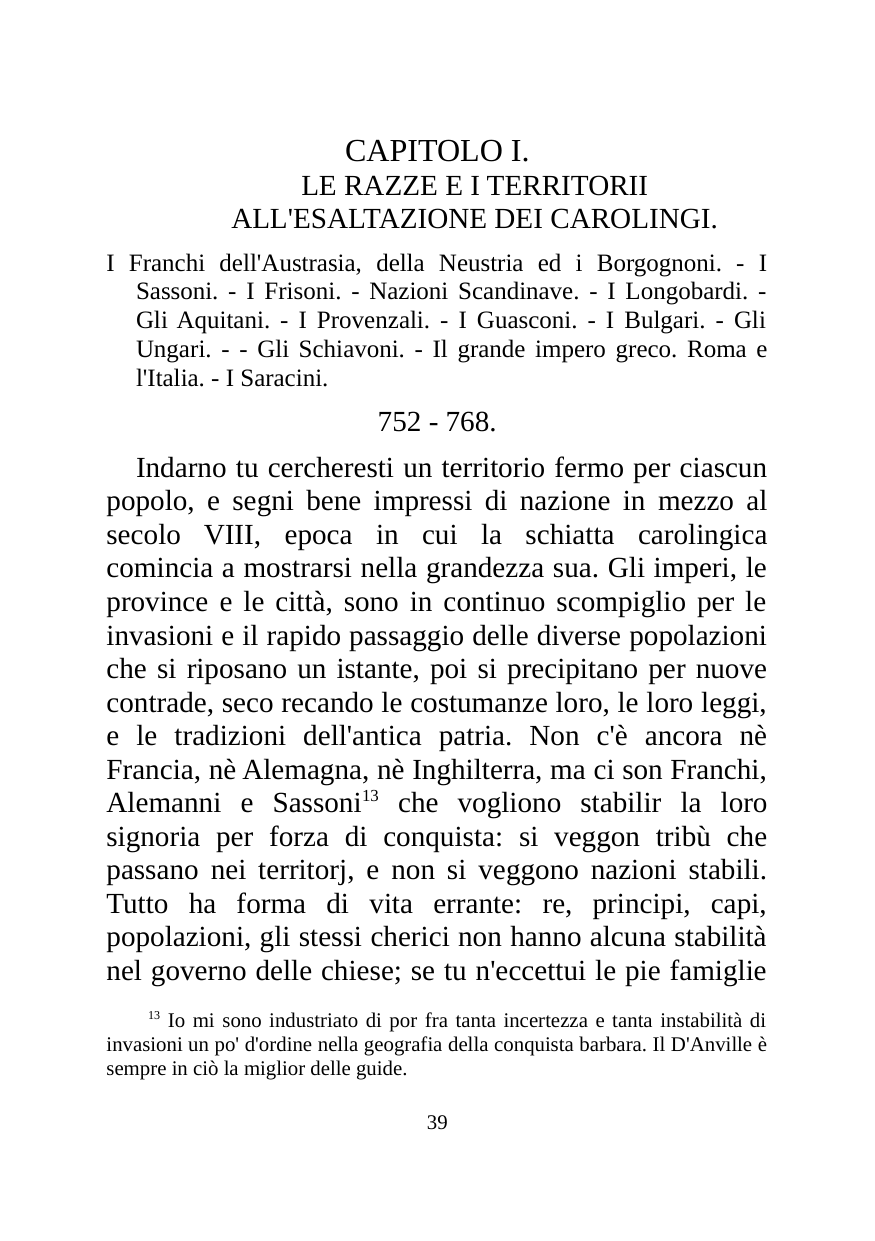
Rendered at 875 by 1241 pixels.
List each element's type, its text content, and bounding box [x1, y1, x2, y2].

text 752 - 768. [106, 404, 768, 437]
text Indarno tu cercheresti un territorio fermo per ciascun popolo, e segni bene impressi di nazione in mezzo al secolo VIII, epoca in cui la schiatta carolingica comincia a mostrarsi nella grandezza sua. Gli imperi, le province e le città, sono in continuo scompiglio per le invasioni e il rapido passaggio delle diverse popolazioni che si riposano un istante, poi si precipitano per nuove contrade, seco recando le costumanze loro, le loro leggi, e le tradizioni dell'antica patria. Non c'è ancora nè Francia, nè Alemagna, nè Inghilterra, ma ci son Franchi, Alemanni e Sassoni che vogliono stabilir la loro signoria per forza di conquista: si veggon tribù che passano nei territorj, e non si veggono nazioni stabili. Tutto ha forma di vita errante: re, principi, capi, popolazioni, gli stessi cherici non hanno alcuna stabilità nel governo delle chiese; se tu n'eccettui le pie famiglie [106, 450, 768, 987]
text Io mi sono industriato di por fra tanta incertezza e tanta instabilità di invasioni un po' d'ordine nella geografia della conquista barbara. Il D'Anville è sempre in ciò la miglior delle guide. [106, 1008, 768, 1080]
subtitle CAPITOLO I. LE RAZZE E I TERRITORII ALL'ESALTAZIONE DEI CAROLINGI. [106, 131, 768, 235]
text I Franchi dell'Austrasia, della Neustria ed i Borgognoni. - I Sassoni. - I Frisoni. - Nazioni Scandinave. - I Longobardi. - Gli Aquitani. - I Provenzali. - I Guasconi. - I Bulgari. - Gli Ungari. - - Gli Schiavoni. - Il grande impero greco. Roma e l'Italia. - I Saracini. [106, 248, 768, 391]
